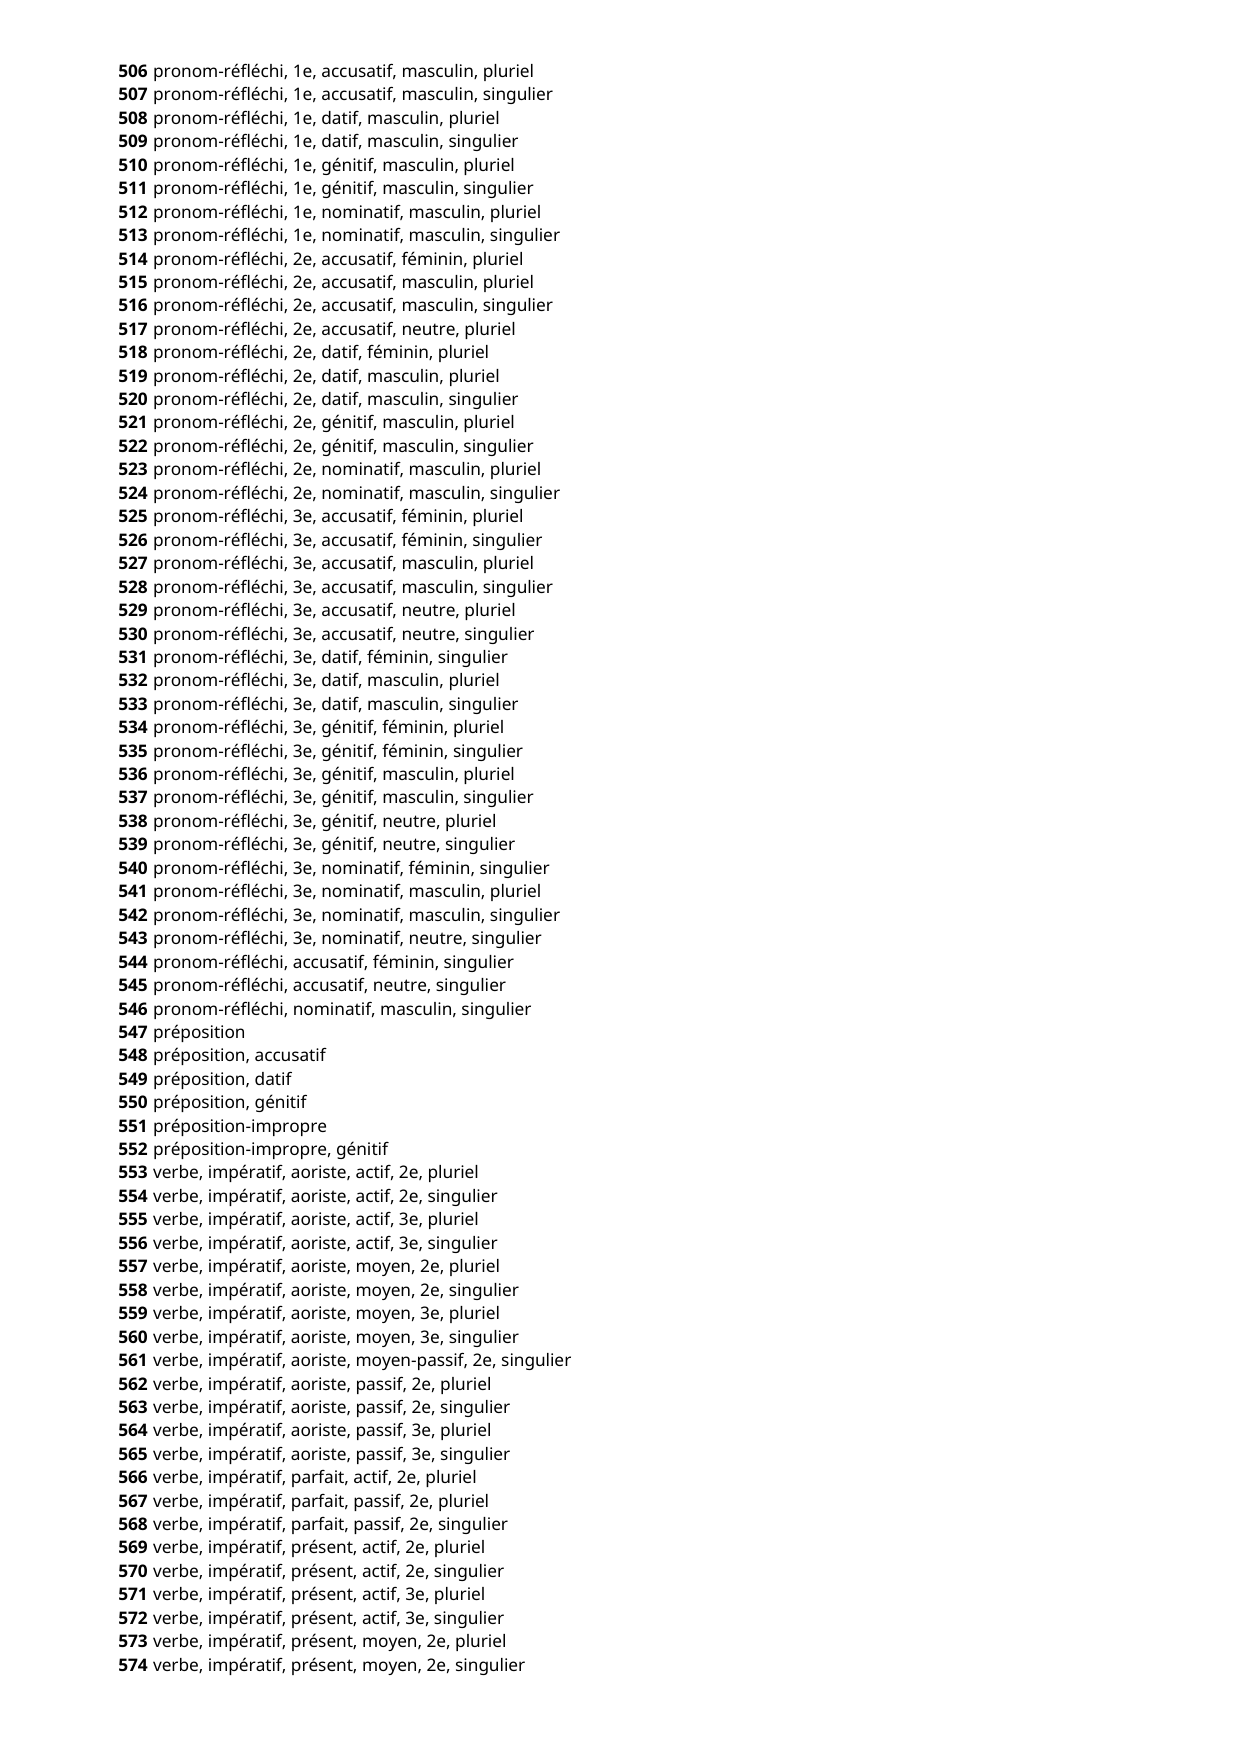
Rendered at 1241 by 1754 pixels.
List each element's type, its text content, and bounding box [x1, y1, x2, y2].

table_cell 563 [118, 1395, 153, 1418]
table_cell 545 [118, 973, 153, 997]
table_cell 546 [118, 997, 153, 1020]
table_cell 513 [118, 223, 153, 247]
table_cell 514 [118, 247, 153, 270]
table_cell pronom-réfléchi, 2e, accusatif, neutre, pluriel [153, 317, 1240, 340]
table_cell 511 [118, 176, 153, 200]
table_cell pronom-réfléchi, 3e, accusatif, féminin, singulier [153, 528, 1240, 551]
table_cell 543 [118, 926, 153, 950]
table_cell 557 [118, 1254, 153, 1278]
table_cell pronom-réfléchi, 3e, nominatif, masculin, singulier [153, 903, 1240, 926]
table_cell 530 [118, 622, 153, 645]
table_cell pronom-réfléchi, 2e, accusatif, masculin, pluriel [153, 270, 1240, 293]
table_cell verbe, impératif, aoriste, moyen-passif, 2e, singulier [153, 1348, 1240, 1372]
table_cell verbe, impératif, aoriste, moyen, 3e, singulier [153, 1325, 1240, 1348]
table_cell 560 [118, 1325, 153, 1348]
table_cell 532 [118, 669, 153, 692]
table_cell pronom-réfléchi, 2e, nominatif, masculin, singulier [153, 481, 1240, 504]
table_cell pronom-réfléchi, 2e, accusatif, masculin, singulier [153, 294, 1240, 317]
table_cell verbe, impératif, aoriste, passif, 2e, singulier [153, 1395, 1240, 1418]
table_cell pronom-réfléchi, 3e, accusatif, masculin, pluriel [153, 551, 1240, 575]
table_cell pronom-réfléchi, 1e, accusatif, masculin, pluriel [153, 59, 1240, 82]
table_cell pronom-réfléchi, 3e, nominatif, masculin, pluriel [153, 879, 1240, 903]
table_cell 564 [118, 1419, 153, 1442]
table_cell 549 [118, 1067, 153, 1090]
table_cell verbe, impératif, parfait, passif, 2e, pluriel [153, 1489, 1240, 1512]
table_cell préposition [153, 1020, 1240, 1043]
table_cell 571 [118, 1583, 153, 1606]
table_cell 573 [118, 1629, 153, 1653]
table_cell 516 [118, 294, 153, 317]
table_cell verbe, impératif, aoriste, passif, 3e, pluriel [153, 1419, 1240, 1442]
table_cell 517 [118, 317, 153, 340]
table_cell 535 [118, 739, 153, 762]
table_cell 526 [118, 528, 153, 551]
table_cell 519 [118, 364, 153, 387]
table_cell pronom-réfléchi, 2e, accusatif, féminin, pluriel [153, 247, 1240, 270]
table_cell 555 [118, 1208, 153, 1231]
table_cell pronom-réfléchi, 1e, génitif, masculin, singulier [153, 176, 1240, 200]
table_cell 523 [118, 458, 153, 481]
table_cell 522 [118, 434, 153, 457]
table_cell 536 [118, 762, 153, 786]
table_cell 551 [118, 1114, 153, 1137]
table_cell pronom-réfléchi, 1e, nominatif, masculin, singulier [153, 223, 1240, 247]
table_cell verbe, impératif, parfait, actif, 2e, pluriel [153, 1465, 1240, 1489]
table_cell 509 [118, 129, 153, 153]
table_cell pronom-réfléchi, 3e, accusatif, masculin, singulier [153, 575, 1240, 598]
table_cell préposition-impropre [153, 1114, 1240, 1137]
table_cell pronom-réfléchi, 1e, génitif, masculin, pluriel [153, 153, 1240, 176]
table_cell 515 [118, 270, 153, 293]
table_cell 562 [118, 1372, 153, 1395]
table_cell pronom-réfléchi, 3e, génitif, masculin, pluriel [153, 762, 1240, 786]
table_cell verbe, impératif, aoriste, passif, 2e, pluriel [153, 1372, 1240, 1395]
table_cell 524 [118, 481, 153, 504]
table_cell 559 [118, 1301, 153, 1325]
table_cell 552 [118, 1137, 153, 1161]
table_cell 520 [118, 387, 153, 411]
table_cell 550 [118, 1090, 153, 1114]
table_cell pronom-réfléchi, 3e, génitif, neutre, singulier [153, 833, 1240, 856]
table_cell verbe, impératif, aoriste, moyen, 3e, pluriel [153, 1301, 1240, 1325]
table_cell verbe, impératif, présent, moyen, 2e, pluriel [153, 1629, 1240, 1653]
table_cell 538 [118, 809, 153, 832]
table_cell 537 [118, 786, 153, 809]
table_cell verbe, impératif, présent, actif, 2e, singulier [153, 1559, 1240, 1582]
table_cell pronom-réfléchi, 1e, accusatif, masculin, singulier [153, 83, 1240, 106]
table_cell 531 [118, 645, 153, 668]
table_cell 567 [118, 1489, 153, 1512]
table_cell 506 [118, 59, 153, 82]
table_cell pronom-réfléchi, 2e, datif, féminin, pluriel [153, 340, 1240, 364]
table_cell 554 [118, 1184, 153, 1207]
table_cell 541 [118, 879, 153, 903]
table_cell 512 [118, 200, 153, 223]
table_cell 539 [118, 833, 153, 856]
table_cell 574 [118, 1653, 153, 1676]
table_cell verbe, impératif, parfait, passif, 2e, singulier [153, 1512, 1240, 1536]
table_cell 510 [118, 153, 153, 176]
table_cell verbe, impératif, présent, actif, 3e, singulier [153, 1606, 1240, 1629]
table_cell pronom-réfléchi, 3e, accusatif, neutre, pluriel [153, 598, 1240, 622]
table_cell 569 [118, 1536, 153, 1559]
table_cell verbe, impératif, présent, actif, 3e, pluriel [153, 1583, 1240, 1606]
table_cell 566 [118, 1465, 153, 1489]
table_cell pronom-réfléchi, 3e, génitif, neutre, pluriel [153, 809, 1240, 832]
table_cell verbe, impératif, aoriste, actif, 3e, singulier [153, 1231, 1240, 1254]
table_cell pronom-réfléchi, 3e, datif, féminin, singulier [153, 645, 1240, 668]
table_cell verbe, impératif, aoriste, actif, 3e, pluriel [153, 1208, 1240, 1231]
table_cell 534 [118, 715, 153, 739]
table_cell 565 [118, 1442, 153, 1465]
table_cell verbe, impératif, aoriste, actif, 2e, singulier [153, 1184, 1240, 1207]
table_cell 572 [118, 1606, 153, 1629]
table_cell 521 [118, 411, 153, 434]
table_cell pronom-réfléchi, 2e, nominatif, masculin, pluriel [153, 458, 1240, 481]
table_cell pronom-réfléchi, nominatif, masculin, singulier [153, 997, 1240, 1020]
table_cell pronom-réfléchi, 3e, génitif, féminin, pluriel [153, 715, 1240, 739]
table_cell verbe, impératif, aoriste, moyen, 2e, pluriel [153, 1254, 1240, 1278]
table_cell pronom-réfléchi, 2e, datif, masculin, pluriel [153, 364, 1240, 387]
table_cell pronom-réfléchi, 2e, génitif, masculin, pluriel [153, 411, 1240, 434]
table_cell 527 [118, 551, 153, 575]
table_cell préposition, datif [153, 1067, 1240, 1090]
table_cell pronom-réfléchi, 3e, accusatif, neutre, singulier [153, 622, 1240, 645]
table_cell pronom-réfléchi, 1e, nominatif, masculin, pluriel [153, 200, 1240, 223]
table_cell 508 [118, 106, 153, 129]
table_cell verbe, impératif, présent, actif, 2e, pluriel [153, 1536, 1240, 1559]
table_cell verbe, impératif, aoriste, passif, 3e, singulier [153, 1442, 1240, 1465]
table_cell préposition, génitif [153, 1090, 1240, 1114]
table_cell pronom-réfléchi, 1e, datif, masculin, pluriel [153, 106, 1240, 129]
table_cell 548 [118, 1044, 153, 1067]
table_cell pronom-réfléchi, 2e, génitif, masculin, singulier [153, 434, 1240, 457]
table_cell pronom-réfléchi, 1e, datif, masculin, singulier [153, 129, 1240, 153]
table_cell 507 [118, 83, 153, 106]
table_cell 561 [118, 1348, 153, 1372]
table_cell pronom-réfléchi, 3e, datif, masculin, singulier [153, 692, 1240, 715]
table_cell 568 [118, 1512, 153, 1536]
table_cell 570 [118, 1559, 153, 1582]
table_cell 528 [118, 575, 153, 598]
table_cell pronom-réfléchi, 3e, génitif, masculin, singulier [153, 786, 1240, 809]
table_cell préposition, accusatif [153, 1044, 1240, 1067]
table_cell pronom-réfléchi, 2e, datif, masculin, singulier [153, 387, 1240, 411]
table_cell pronom-réfléchi, accusatif, neutre, singulier [153, 973, 1240, 997]
table_cell 525 [118, 504, 153, 528]
table_cell 544 [118, 950, 153, 973]
table_cell 533 [118, 692, 153, 715]
table_cell 529 [118, 598, 153, 622]
table_cell 553 [118, 1161, 153, 1184]
table_cell pronom-réfléchi, 3e, datif, masculin, pluriel [153, 669, 1240, 692]
table_cell 518 [118, 340, 153, 364]
table_cell pronom-réfléchi, 3e, accusatif, féminin, pluriel [153, 504, 1240, 528]
table_cell préposition-impropre, génitif [153, 1137, 1240, 1161]
table_cell pronom-réfléchi, 3e, nominatif, neutre, singulier [153, 926, 1240, 950]
table_cell 547 [118, 1020, 153, 1043]
table_cell verbe, impératif, aoriste, actif, 2e, pluriel [153, 1161, 1240, 1184]
table_cell verbe, impératif, présent, moyen, 2e, singulier [153, 1653, 1240, 1676]
table_cell pronom-réfléchi, 3e, nominatif, féminin, singulier [153, 856, 1240, 879]
table_cell 558 [118, 1278, 153, 1301]
table_cell 540 [118, 856, 153, 879]
table_cell pronom-réfléchi, 3e, génitif, féminin, singulier [153, 739, 1240, 762]
table_cell pronom-réfléchi, accusatif, féminin, singulier [153, 950, 1240, 973]
table_cell verbe, impératif, aoriste, moyen, 2e, singulier [153, 1278, 1240, 1301]
table_cell 556 [118, 1231, 153, 1254]
table_cell 542 [118, 903, 153, 926]
